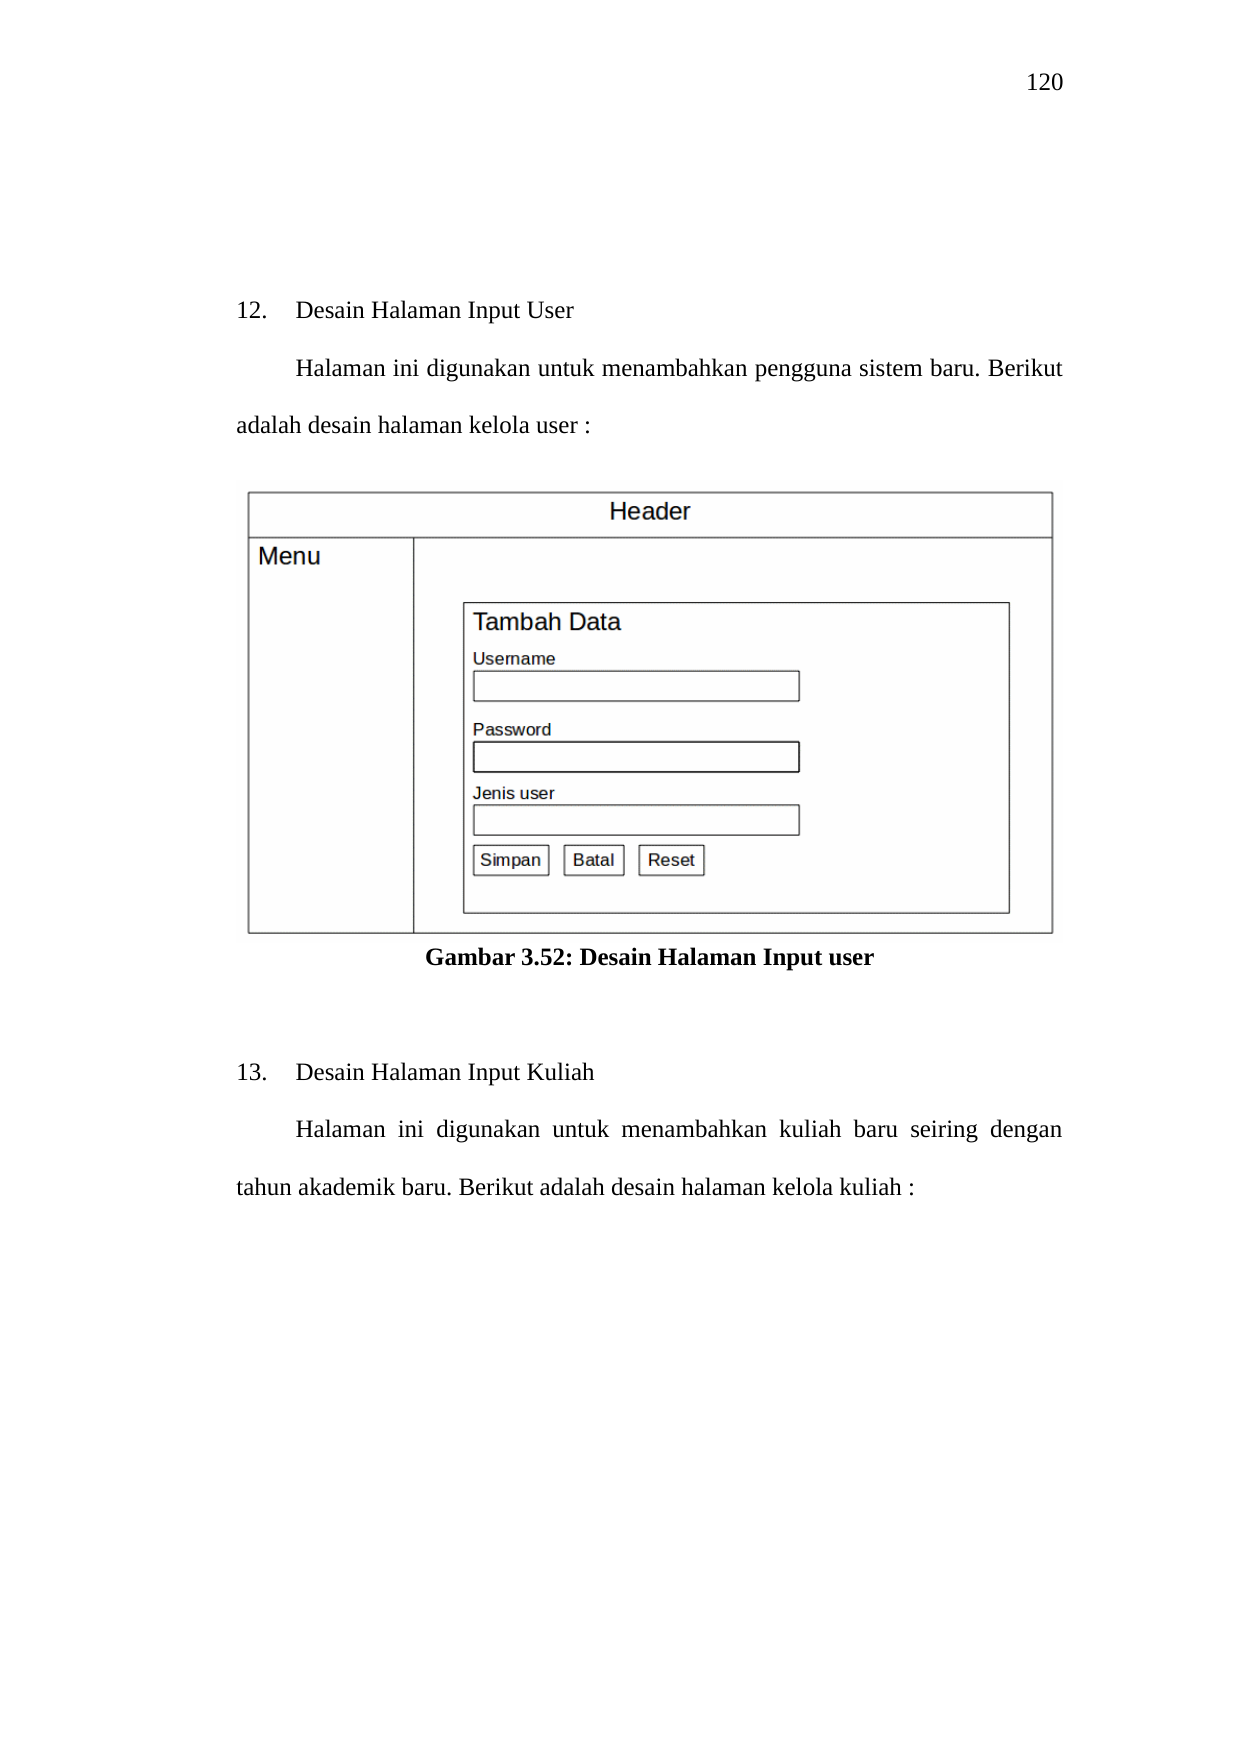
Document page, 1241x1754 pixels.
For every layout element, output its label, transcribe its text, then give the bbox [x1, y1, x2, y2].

list Desain Halaman Input User [236, 295, 1063, 324]
picture [236, 480, 1064, 943]
text Halaman ini digunakan untuk menambahkan pengguna sistem baru. Berikut adalah desain halaman kelola user : [236, 353, 1063, 439]
text Gambar 3.52: Desain Halaman Input user [236, 943, 1063, 971]
list Desain Halaman Input Kuliah [236, 1057, 1063, 1086]
text Halaman ini digunakan untuk menambahkan kuliah baru seiring dengan tahun akademik baru. Berikut adalah desain halaman kelola kuliah : [236, 1114, 1063, 1201]
